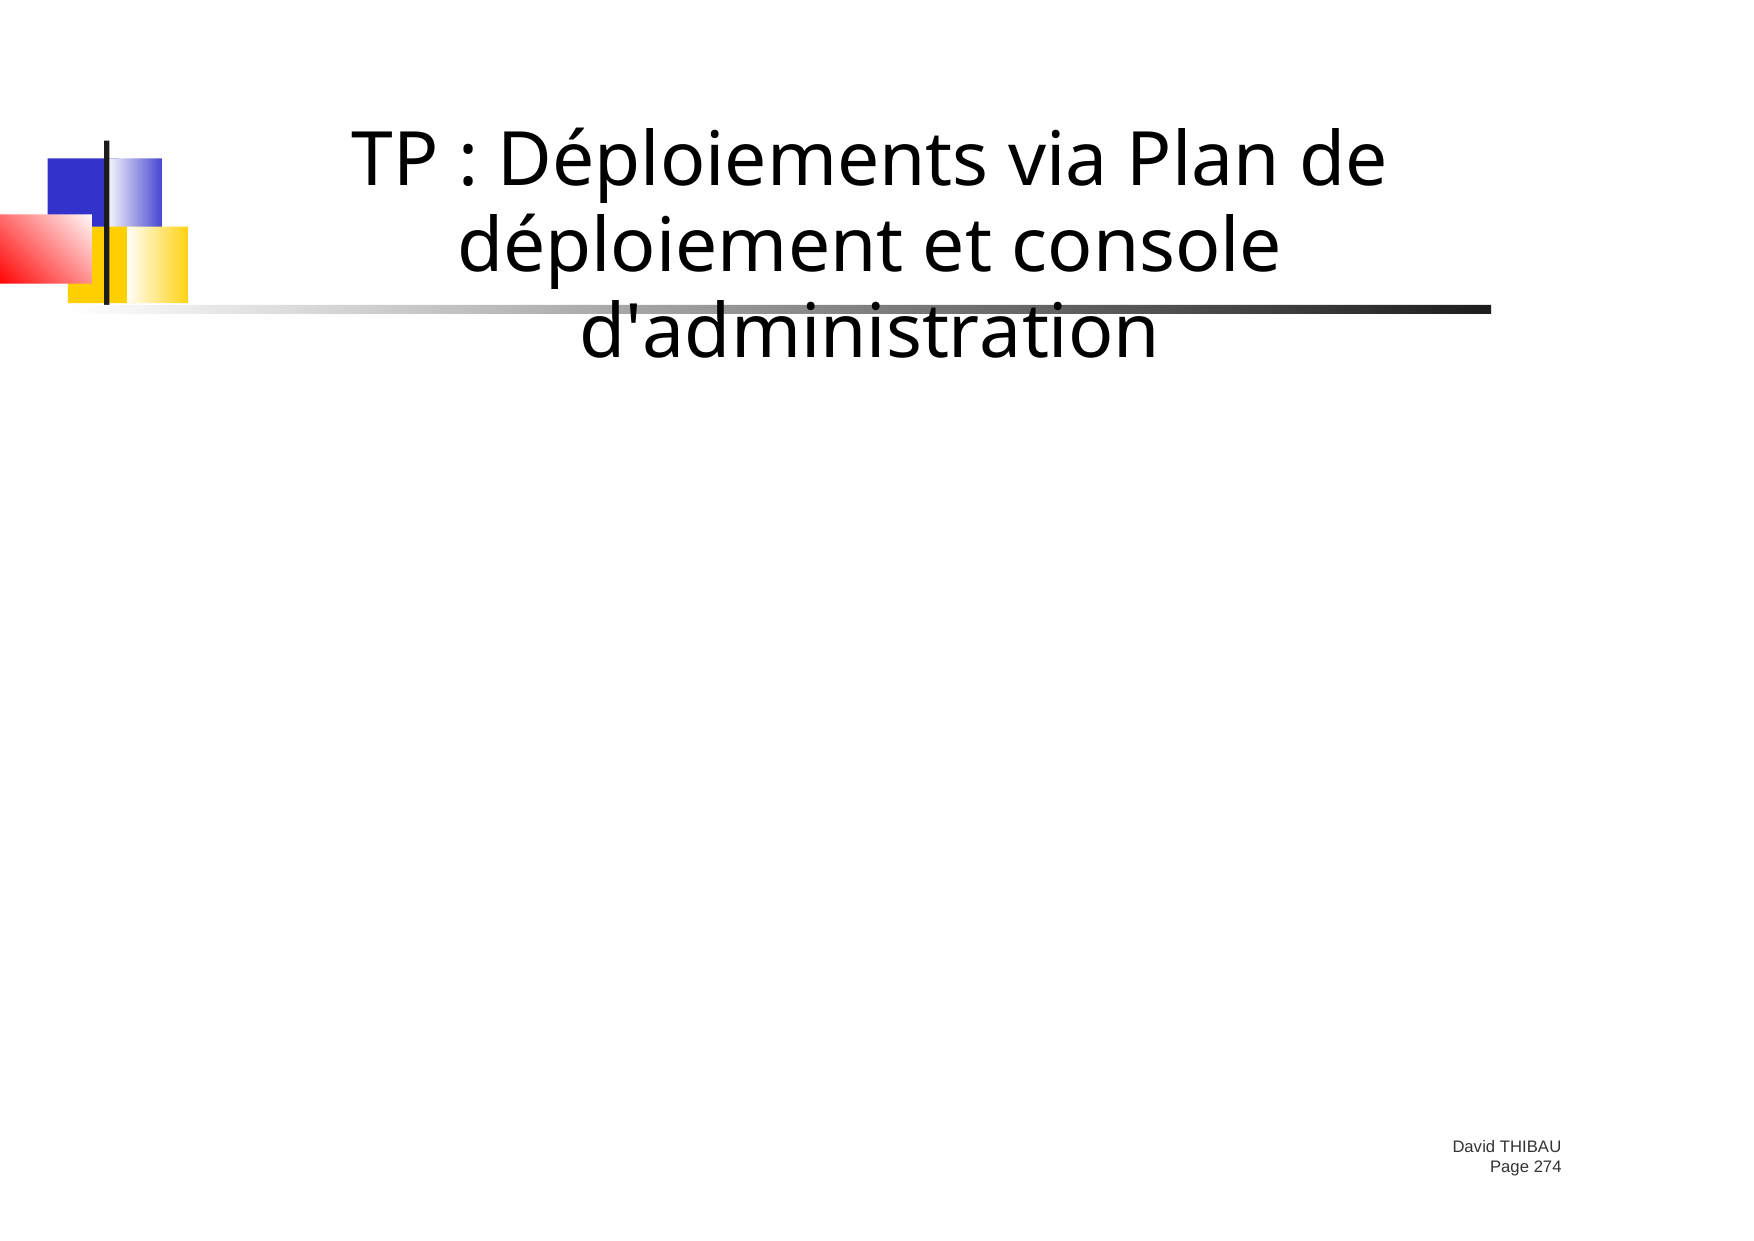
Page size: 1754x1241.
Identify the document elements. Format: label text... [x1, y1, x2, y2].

title TP : Déploiements via Plan de déploiement et console d'administration [179, 113, 1561, 377]
